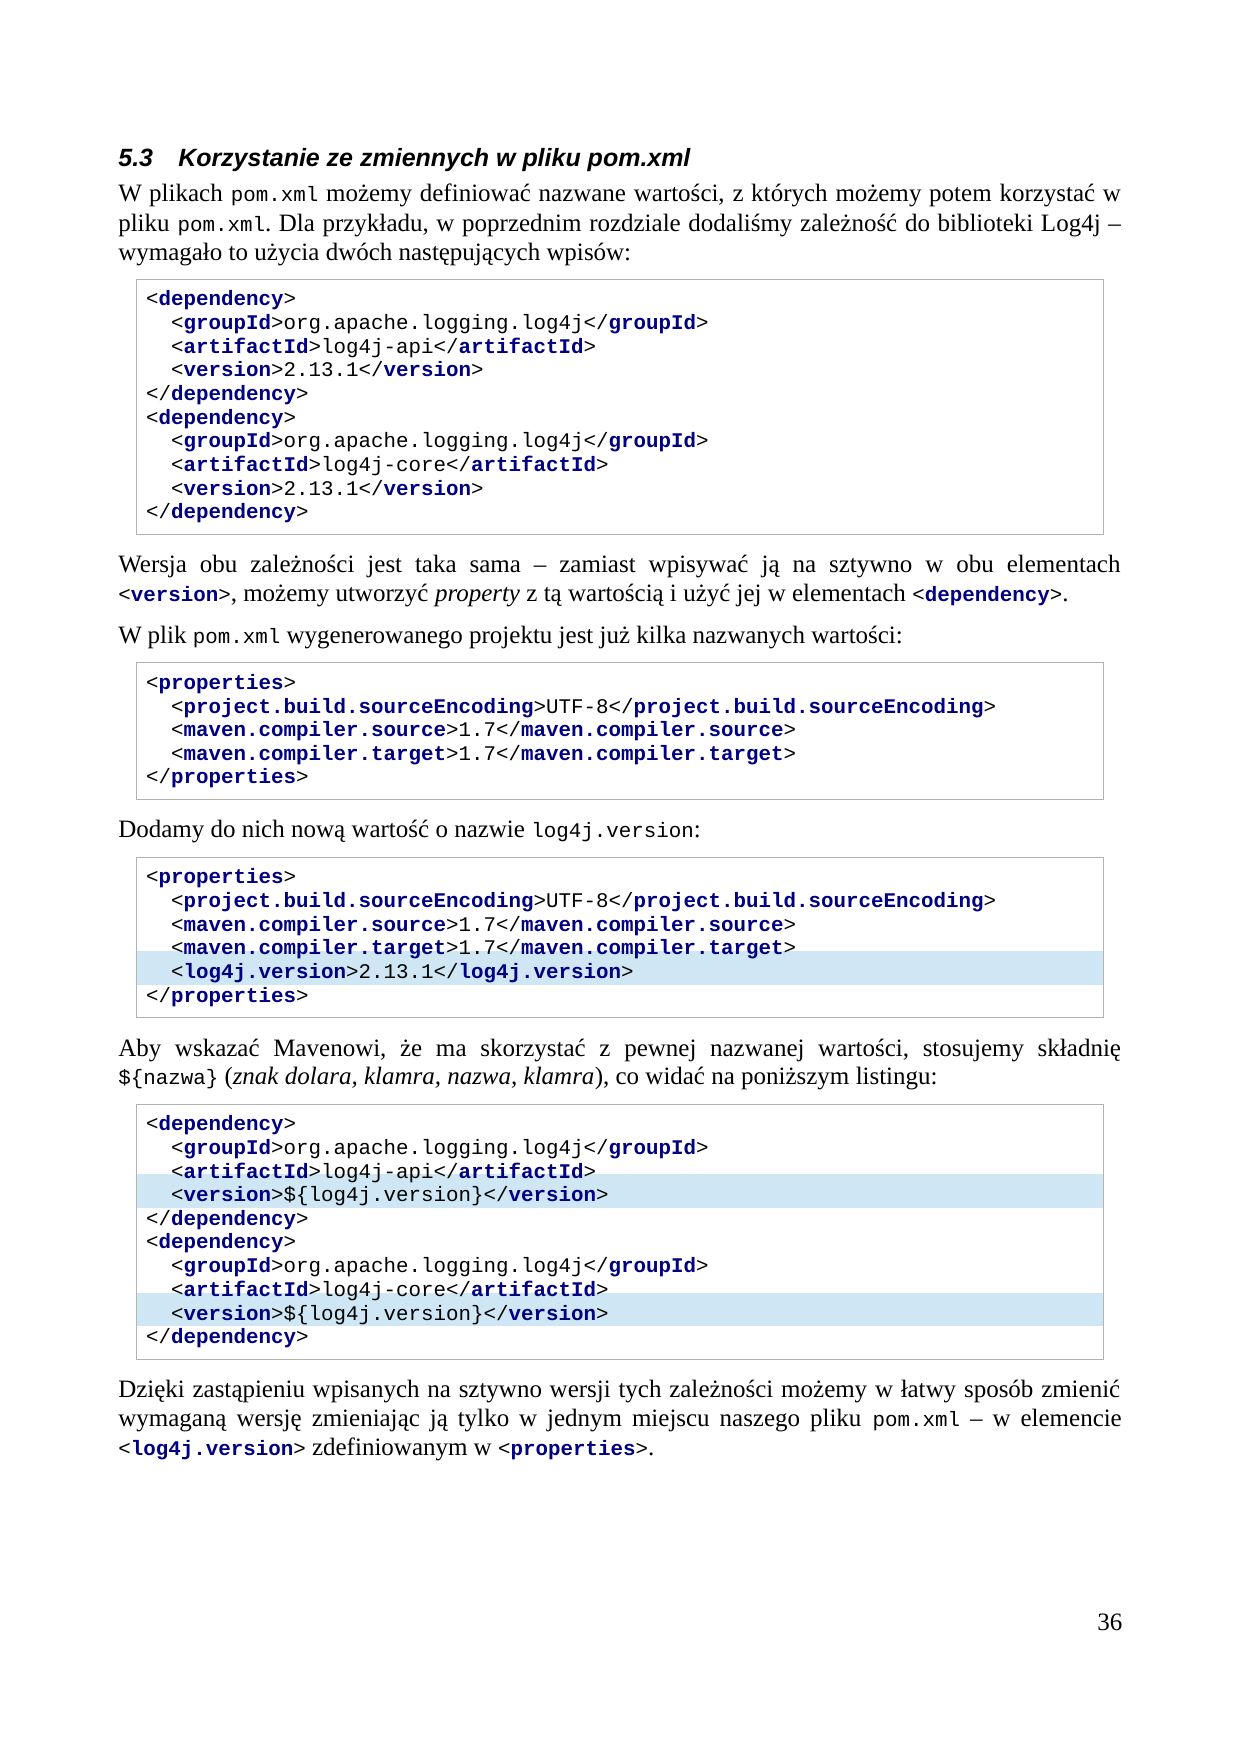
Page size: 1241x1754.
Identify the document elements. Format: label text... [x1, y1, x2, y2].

text <log4j.version>2.13.1</log4j.version> [137, 951, 1103, 975]
text <maven.compiler.target>1.7</maven.compiler.target> [137, 733, 1103, 757]
text <groupId>org.apache.logging.log4j</groupId> [137, 420, 1103, 444]
text <dependency> [137, 280, 1103, 302]
text W plikach pom.xml możemy definiować nazwane wartości, z których możemy potem korzystać w pliku pom.xml. Dla przykładu, w poprzednim rozdziale dodaliśmy zależność do biblioteki Log4j – wymagało to użycia dwóch następujących wpisów: [118, 178, 1122, 266]
text <dependency> [137, 1105, 1103, 1127]
text <artifactId>log4j-core</artifactId> [137, 444, 1103, 468]
text </dependency> [137, 373, 1103, 397]
subtitle Korzystanie ze zmiennych w pliku pom.xml [118, 143, 1122, 172]
text <artifactId>log4j-api</artifactId> [137, 1151, 1103, 1174]
text <dependency> [137, 1222, 1103, 1245]
text <properties> [137, 663, 1103, 686]
text </dependency> [137, 1198, 1103, 1222]
text <groupId>org.apache.logging.log4j</groupId> [137, 1245, 1103, 1269]
text <artifactId>log4j-api</artifactId> [137, 326, 1103, 349]
text <version>2.13.1</version> [137, 349, 1103, 373]
text <maven.compiler.source>1.7</maven.compiler.source> [137, 904, 1103, 927]
text <groupId>org.apache.logging.log4j</groupId> [137, 1127, 1103, 1151]
text <version>${log4j.version}</version> [137, 1293, 1103, 1316]
text W plik pom.xml wygenerowanego projektu jest już kilka nazwanych wartości: [118, 620, 1122, 649]
text </dependency> [137, 1316, 1103, 1359]
text Dzięki zastąpieniu wpisanych na sztywno wersji tych zależności możemy w łatwy sposób zmienić wymaganą wersję zmieniając ją tylko w jednym miejscu naszego pliku pom.xml – w elemencie <log4j.version> zdefiniowanym w <properties>. [118, 1374, 1122, 1462]
text <maven.compiler.source>1.7</maven.compiler.source> [137, 709, 1103, 733]
text <dependency> [137, 397, 1103, 420]
text <project.build.sourceEncoding>UTF-8</project.build.sourceEncoding> [137, 880, 1103, 904]
text Dodamy do nich nową wartość o nazwie log4j.version: [118, 814, 1122, 844]
text <artifactId>log4j-core</artifactId> [137, 1269, 1103, 1293]
text <project.build.sourceEncoding>UTF-8</project.build.sourceEncoding> [137, 686, 1103, 709]
text <properties> [137, 858, 1103, 880]
text <maven.compiler.target>1.7</maven.compiler.target> [137, 927, 1103, 951]
text </dependency> [137, 491, 1103, 534]
text <version>${log4j.version}</version> [137, 1174, 1103, 1198]
text </properties> [137, 757, 1103, 799]
text Aby wskazać Mavenowi, że ma skorzystać z pewnej nazwanej wartości, stosujemy składnię ${nazwa} (znak dolara, klamra, nazwa, klamra), co widać na poniższym listingu: [118, 1033, 1122, 1091]
text <version>2.13.1</version> [137, 468, 1103, 491]
text <groupId>org.apache.logging.log4j</groupId> [137, 302, 1103, 326]
text Wersja obu zależności jest taka sama – zamiast wpisywać ją na sztywno w obu elementach <version>, możemy utworzyć property z tą wartością i użyć jej w elementach <dependency>. [118, 549, 1122, 607]
text </properties> [137, 975, 1103, 1017]
